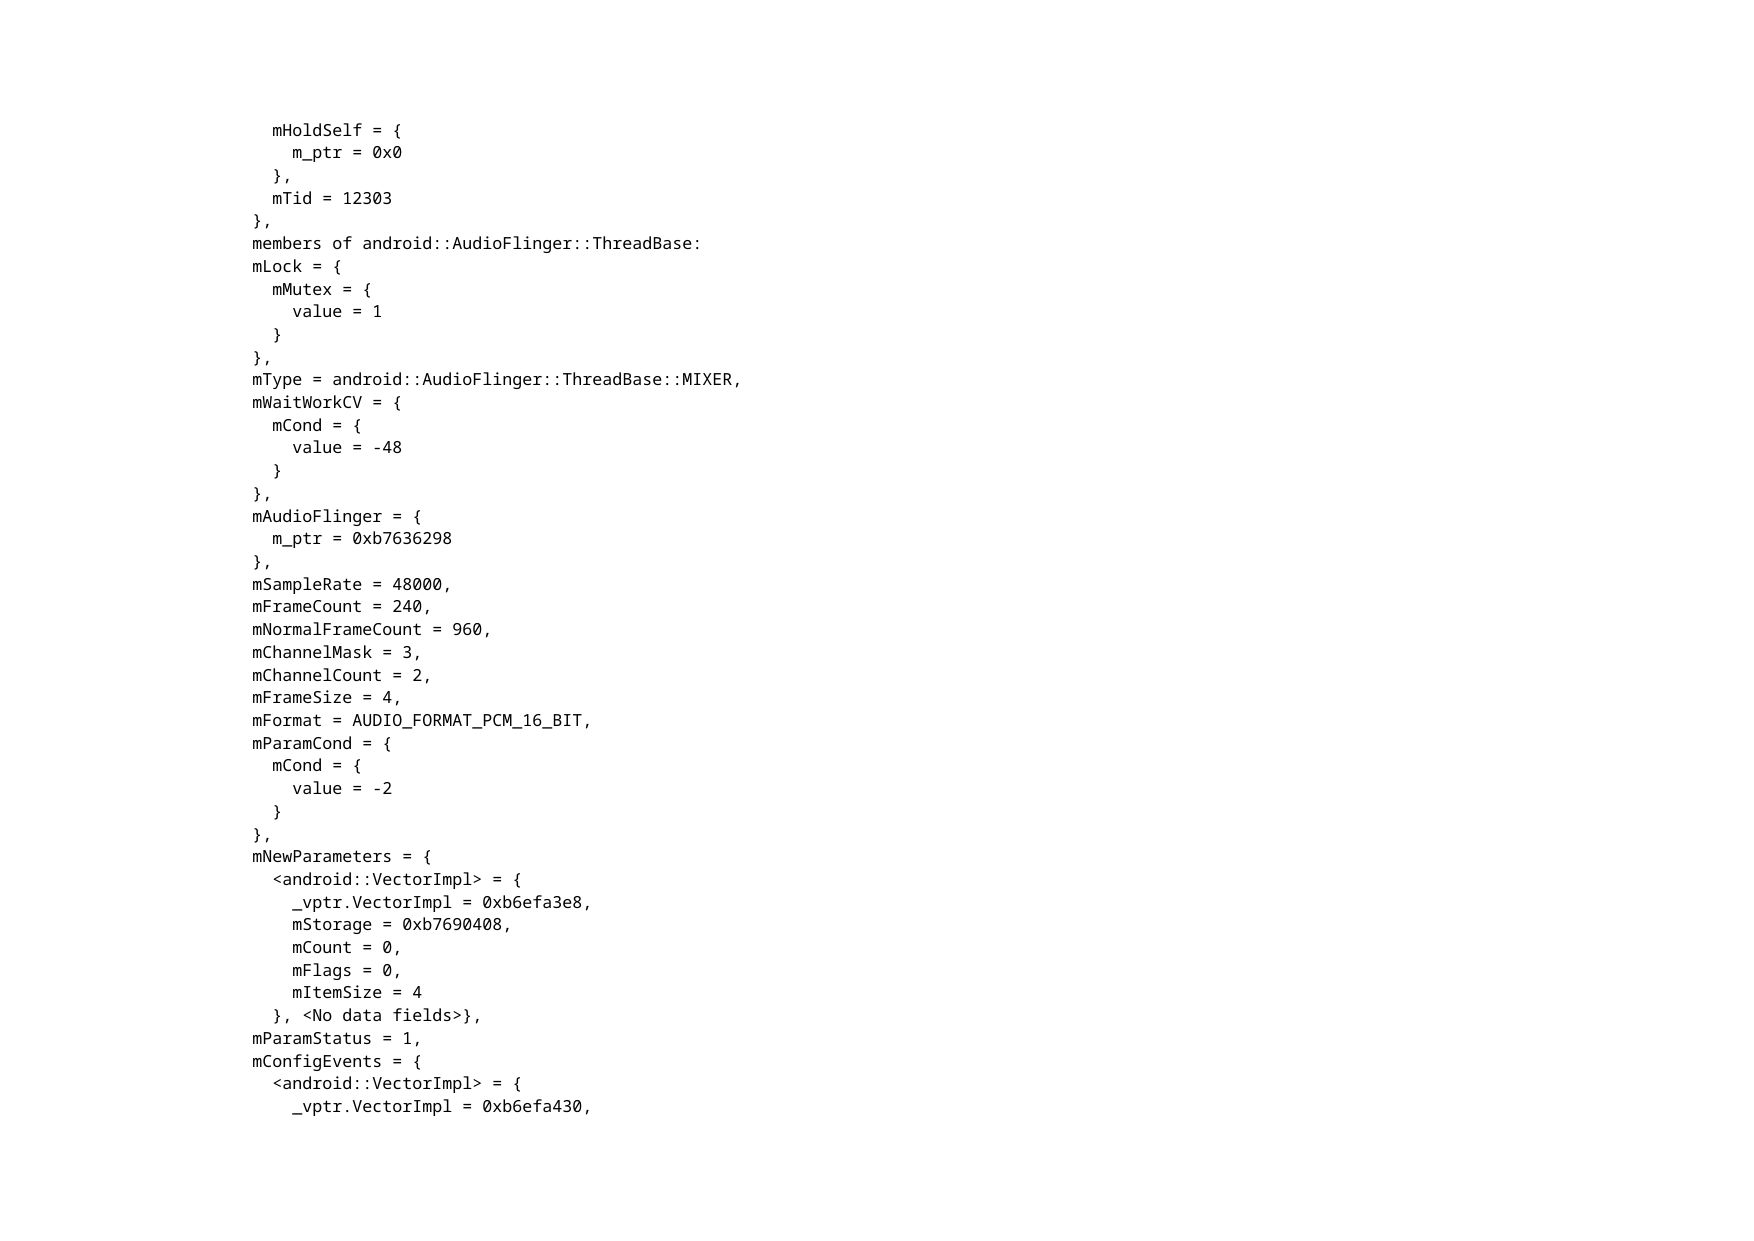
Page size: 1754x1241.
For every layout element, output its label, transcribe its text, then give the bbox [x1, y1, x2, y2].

text <android::VectorImpl> = { [192, 867, 1636, 890]
text } [192, 799, 1636, 822]
text mChannelCount = 2, [192, 663, 1636, 686]
text }, [192, 822, 1636, 845]
text mHoldSelf = { [192, 118, 1636, 141]
text value = -2 [192, 777, 1636, 799]
text } [192, 322, 1636, 345]
text mWaitWorkCV = { [192, 391, 1636, 413]
text mFrameSize = 4, [192, 686, 1636, 708]
text mAudioFlinger = { [192, 504, 1636, 527]
text m_ptr = 0x0 [192, 141, 1636, 163]
text mNormalFrameCount = 960, [192, 618, 1636, 640]
text mCond = { [192, 754, 1636, 777]
text mNewParameters = { [192, 845, 1636, 867]
text mConfigEvents = { [192, 1049, 1636, 1072]
text mCond = { [192, 413, 1636, 436]
text mChannelMask = 3, [192, 640, 1636, 663]
text mMutex = { [192, 277, 1636, 300]
text }, [192, 481, 1636, 504]
text }, [192, 209, 1636, 232]
text m_ptr = 0xb7636298 [192, 527, 1636, 549]
text value = -48 [192, 436, 1636, 459]
text members of android::AudioFlinger::ThreadBase: [192, 232, 1636, 254]
text }, <No data fields>}, [192, 1004, 1636, 1026]
text <android::VectorImpl> = { [192, 1072, 1636, 1094]
text }, [192, 163, 1636, 186]
text value = 1 [192, 300, 1636, 322]
text }, [192, 549, 1636, 572]
text mStorage = 0xb7690408, [192, 913, 1636, 936]
text mType = android::AudioFlinger::ThreadBase::MIXER, [192, 368, 1636, 391]
text _vptr.VectorImpl = 0xb6efa3e8, [192, 890, 1636, 913]
text mItemSize = 4 [192, 981, 1636, 1004]
text _vptr.VectorImpl = 0xb6efa430, [192, 1094, 1636, 1117]
text mTid = 12303 [192, 186, 1636, 209]
text mFlags = 0, [192, 958, 1636, 981]
text mCount = 0, [192, 936, 1636, 958]
text mFrameCount = 240, [192, 595, 1636, 618]
text mFormat = AUDIO_FORMAT_PCM_16_BIT, [192, 708, 1636, 731]
text mSampleRate = 48000, [192, 572, 1636, 595]
text mLock = { [192, 254, 1636, 277]
text }, [192, 345, 1636, 368]
text mParamCond = { [192, 731, 1636, 754]
text mParamStatus = 1, [192, 1026, 1636, 1049]
text } [192, 459, 1636, 481]
